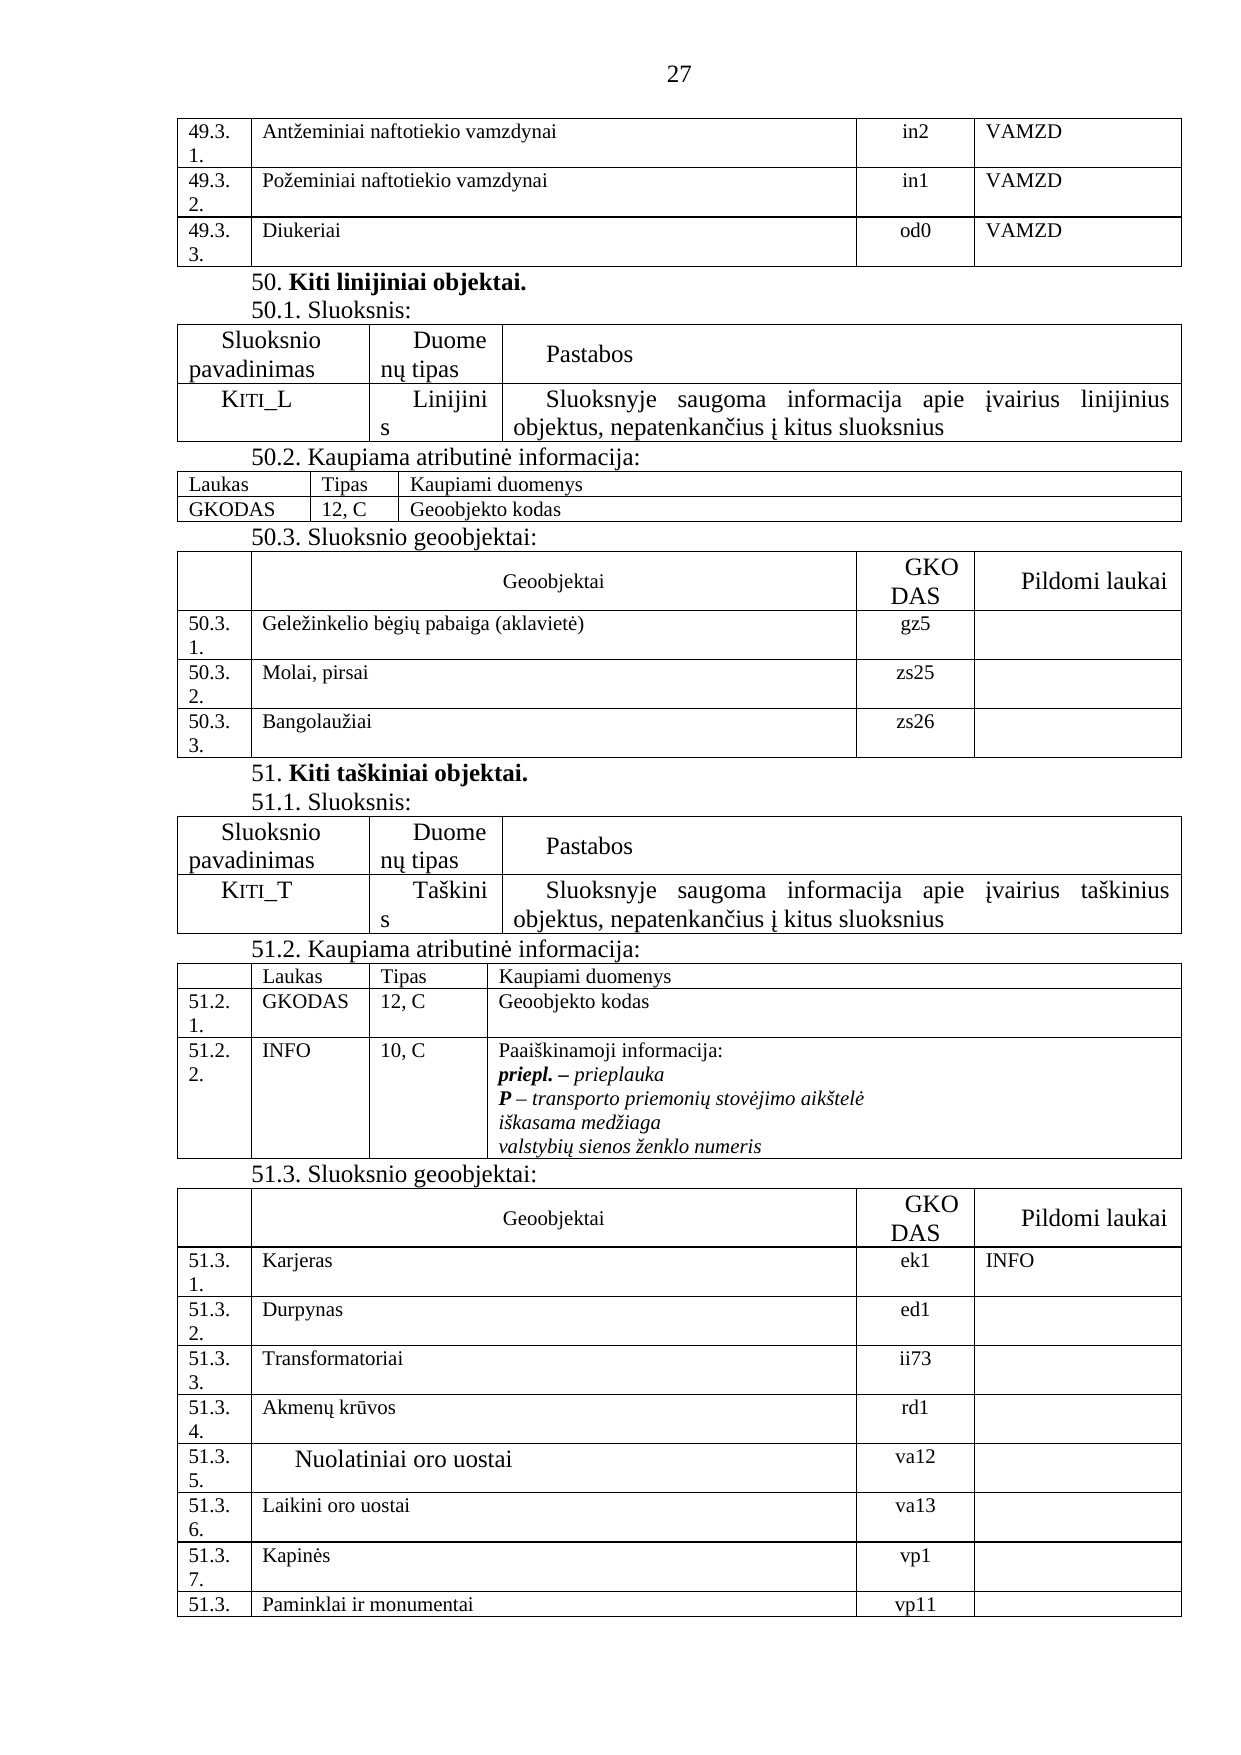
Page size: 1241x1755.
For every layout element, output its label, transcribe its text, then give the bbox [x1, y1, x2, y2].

table_cell Transformatoriai [252, 1346, 856, 1394]
table_cell [975, 1592, 1181, 1616]
table_cell 51.3.5. [178, 1444, 251, 1492]
table_cell VAMZD [975, 168, 1181, 216]
table_header [178, 552, 251, 609]
table_cell Geoobjekto kodas [399, 497, 1181, 521]
table_cell Sluoksnyje saugoma informacija apie įvairius taškinius objektus, nepatenkančius į kitus sluoksnius [503, 875, 1181, 933]
table_cell 51.3.3. [178, 1346, 251, 1394]
table_cell 12, C [370, 989, 487, 1037]
table_cell Linijinis [370, 384, 502, 441]
table_cell Durpynas [252, 1297, 856, 1345]
table_cell [975, 709, 1181, 757]
text 50.3. Sluoksnio geoobjektai: [177, 522, 1181, 551]
table_cell [975, 660, 1181, 708]
table_header Duomenų tipas [370, 817, 502, 874]
table_cell 10, C [370, 1038, 487, 1158]
table_header Pildomi laukai [975, 552, 1181, 609]
table_header Sluoksnio pavadinimas [178, 817, 369, 874]
table_cell [975, 1444, 1181, 1492]
table_cell Sluoksnyje saugoma informacija apie įvairius linijinius objektus, nepatenkančius į kitus sluoksnius [503, 384, 1181, 441]
table_cell Karjeras [252, 1248, 856, 1296]
table_cell vp1 [857, 1543, 974, 1591]
table_cell Diukeriai [252, 218, 856, 266]
table_cell 49.3.1. [178, 119, 251, 167]
table_cell Molai, pirsai [252, 660, 856, 708]
table_cell 51.2.2. [178, 1038, 251, 1158]
table_cell rd1 [857, 1395, 974, 1443]
table_header Tipas [311, 472, 398, 496]
table_cell [975, 1346, 1181, 1394]
table_cell [975, 1543, 1181, 1591]
table_cell Laikini oro uostai [252, 1493, 856, 1541]
table_cell Paaiškinamoji informacija: priepl. – prieplauka P – transporto priemonių stovėjimo aikštelė iškasama medžiaga valstybių sienos ženklo numeris [488, 1038, 1181, 1158]
table_cell 51.3.4. [178, 1395, 251, 1443]
table_cell Kiti_T [178, 875, 369, 933]
table_header Pildomi laukai [975, 1189, 1181, 1246]
table_cell 51.3.1. [178, 1248, 251, 1296]
table_cell VAMZD [975, 218, 1181, 266]
table_cell GKODAS [178, 497, 310, 521]
table_cell Nuolatiniai oro uostai [252, 1444, 856, 1492]
table_cell vp11 [857, 1592, 974, 1616]
table_cell 49.3.2. [178, 168, 251, 216]
table_cell Antžeminiai naftotiekio vamzdynai [252, 119, 856, 167]
table_cell [975, 611, 1181, 659]
table_header Laukas [178, 472, 310, 496]
table_header Kaupiami duomenys [399, 472, 1181, 496]
table_cell Geležinkelio bėgių pabaiga (aklavietė) [252, 611, 856, 659]
table_cell Akmenų krūvos [252, 1395, 856, 1443]
table_cell Paminklai ir monumentai [252, 1592, 856, 1616]
table_cell 51.3. [178, 1592, 251, 1616]
table_cell [975, 1493, 1181, 1541]
text 51. Kiti taškiniai objektai. [177, 758, 1181, 787]
table_cell 50.3.1. [178, 611, 251, 659]
table_cell [975, 1297, 1181, 1345]
table_cell in2 [857, 119, 974, 167]
table_header Pastabos [503, 325, 1181, 383]
table_cell in1 [857, 168, 974, 216]
table_cell 51.3.7. [178, 1543, 251, 1591]
table_header Pastabos [503, 817, 1181, 874]
table_cell va12 [857, 1444, 974, 1492]
table_header [178, 1189, 251, 1246]
table_cell [975, 1395, 1181, 1443]
table_header GKODAS [857, 552, 974, 609]
table_header Kaupiami duomenys [488, 964, 1181, 988]
table_cell od0 [857, 218, 974, 266]
table_header Laukas [252, 964, 369, 988]
table_cell gz5 [857, 611, 974, 659]
table_header Duomenų tipas [370, 325, 502, 383]
table_cell 51.3.2. [178, 1297, 251, 1345]
table_cell 50.3.2. [178, 660, 251, 708]
table_cell Geoobjekto kodas [488, 989, 1181, 1037]
table_cell ed1 [857, 1297, 974, 1345]
table_cell Bangolaužiai [252, 709, 856, 757]
table_header Tipas [370, 964, 487, 988]
table_header [178, 964, 251, 988]
table_cell Požeminiai naftotiekio vamzdynai [252, 168, 856, 216]
table_cell va13 [857, 1493, 974, 1541]
table_cell zs26 [857, 709, 974, 757]
table_cell Kapinės [252, 1543, 856, 1591]
text 51.1. Sluoksnis: [177, 787, 1181, 816]
table_cell ii73 [857, 1346, 974, 1394]
table_header Geoobjektai [252, 552, 856, 609]
table_cell ek1 [857, 1248, 974, 1296]
table_cell 50.3.3. [178, 709, 251, 757]
table_cell Kiti_L [178, 384, 369, 441]
text 50.2. Kaupiama atributinė informacija: [177, 442, 1181, 471]
table_cell GKODAS [252, 989, 369, 1037]
text 50. Kiti linijiniai objektai. [177, 267, 1181, 295]
table_cell 51.3.6. [178, 1493, 251, 1541]
table_cell INFO [975, 1248, 1181, 1296]
table_cell 12, C [311, 497, 398, 521]
text 50.1. Sluoksnis: [177, 295, 1181, 324]
table_cell VAMZD [975, 119, 1181, 167]
table_cell zs25 [857, 660, 974, 708]
table_cell 49.3.3. [178, 218, 251, 266]
table_header GKODAS [857, 1189, 974, 1246]
table_header Sluoksnio pavadinimas [178, 325, 369, 383]
table_header Geoobjektai [252, 1189, 856, 1246]
table_cell 51.2.1. [178, 989, 251, 1037]
table_cell INFO [252, 1038, 369, 1158]
text 51.3. Sluoksnio geoobjektai: [177, 1159, 1181, 1188]
table_cell Taškinis [370, 875, 502, 933]
text 51.2. Kaupiama atributinė informacija: [177, 934, 1181, 962]
